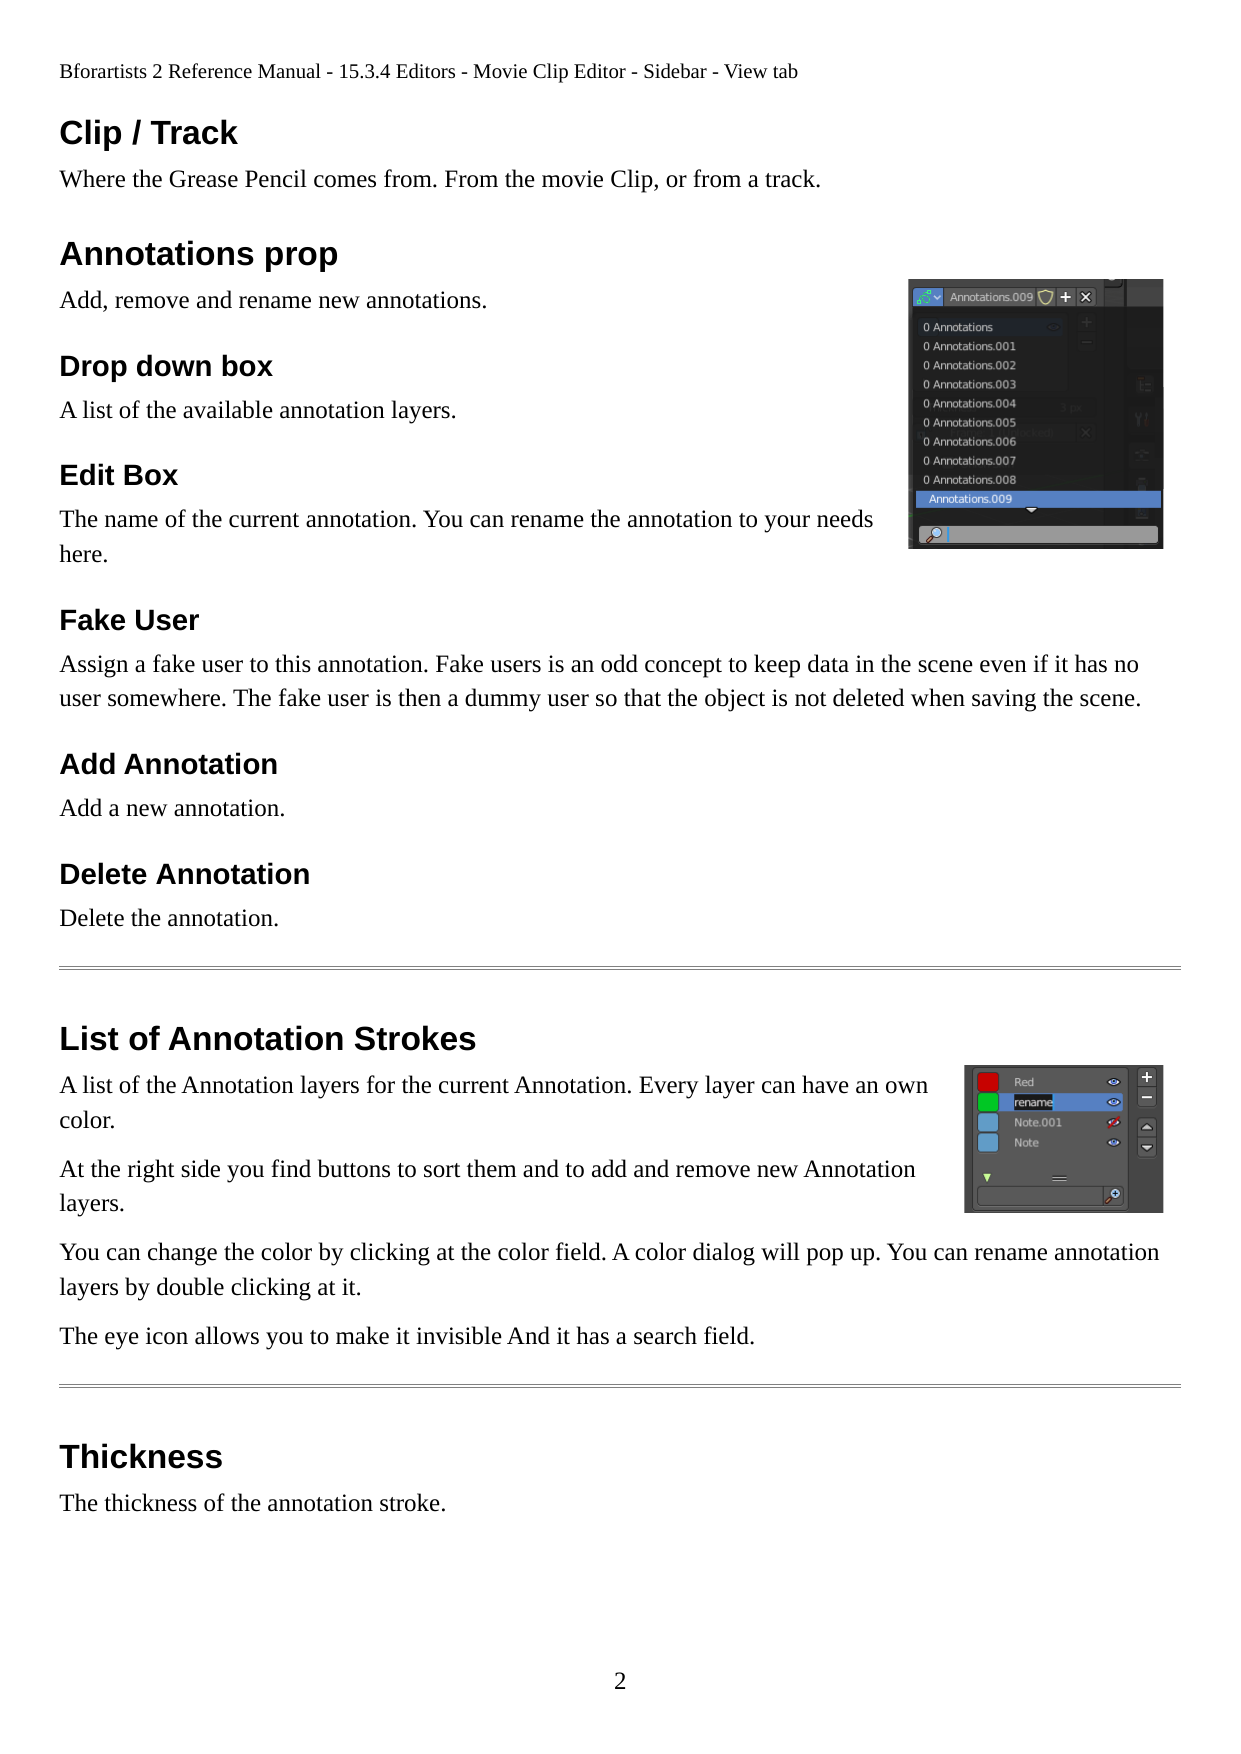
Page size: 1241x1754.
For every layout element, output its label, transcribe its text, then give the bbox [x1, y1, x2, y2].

subtitle Thickness [59, 1437, 1181, 1476]
subtitle [1164, 348, 1181, 382]
text You can change the color by clicking at the color field. A color dialog will pop up. You can rename annotation layers by double clicking at it. [59, 1237, 1181, 1301]
subtitle [1164, 458, 1181, 492]
text The thickness of the annotation stroke. [59, 1488, 1181, 1517]
text Add, remove and rename new annotations. [59, 285, 908, 313]
subtitle Fake User [59, 603, 1181, 636]
text Assign a fake user to this annotation. Fake users is an odd concept to keep data in the scene even if it has no user somewhere. The fake user is then a dummy user so that the object is not deleted when saving the scene. [59, 649, 1181, 712]
picture [908, 279, 1164, 549]
text Where the Grease Pencil comes from. From the movie Clip, or from a track. [59, 164, 1181, 192]
text Delete the annotation. [59, 903, 1181, 932]
subtitle Drop down box [59, 348, 908, 382]
text A list of the Annotation layers for the current Annotation. Every layer can have an own color. [59, 1070, 964, 1134]
subtitle Add Annotation [59, 747, 1181, 781]
picture [964, 1065, 1164, 1213]
subtitle Delete Annotation [59, 857, 1181, 891]
subtitle Clip / Track [59, 113, 1181, 151]
subtitle Annotations prop [59, 234, 1181, 272]
text Add a new annotation. [59, 793, 1181, 822]
subtitle Edit Box [59, 458, 908, 492]
text At the right side you find buttons to sort them and to add and remove new Annotation layers. [59, 1154, 1181, 1217]
text The eye icon allows you to make it invisible And it has a search field. [59, 1321, 1181, 1350]
text A list of the available annotation layers. [59, 395, 908, 423]
subtitle List of Annotation Strokes [59, 1019, 1181, 1058]
text The name of the current annotation. You can rename the annotation to your needs here. [59, 504, 1181, 568]
